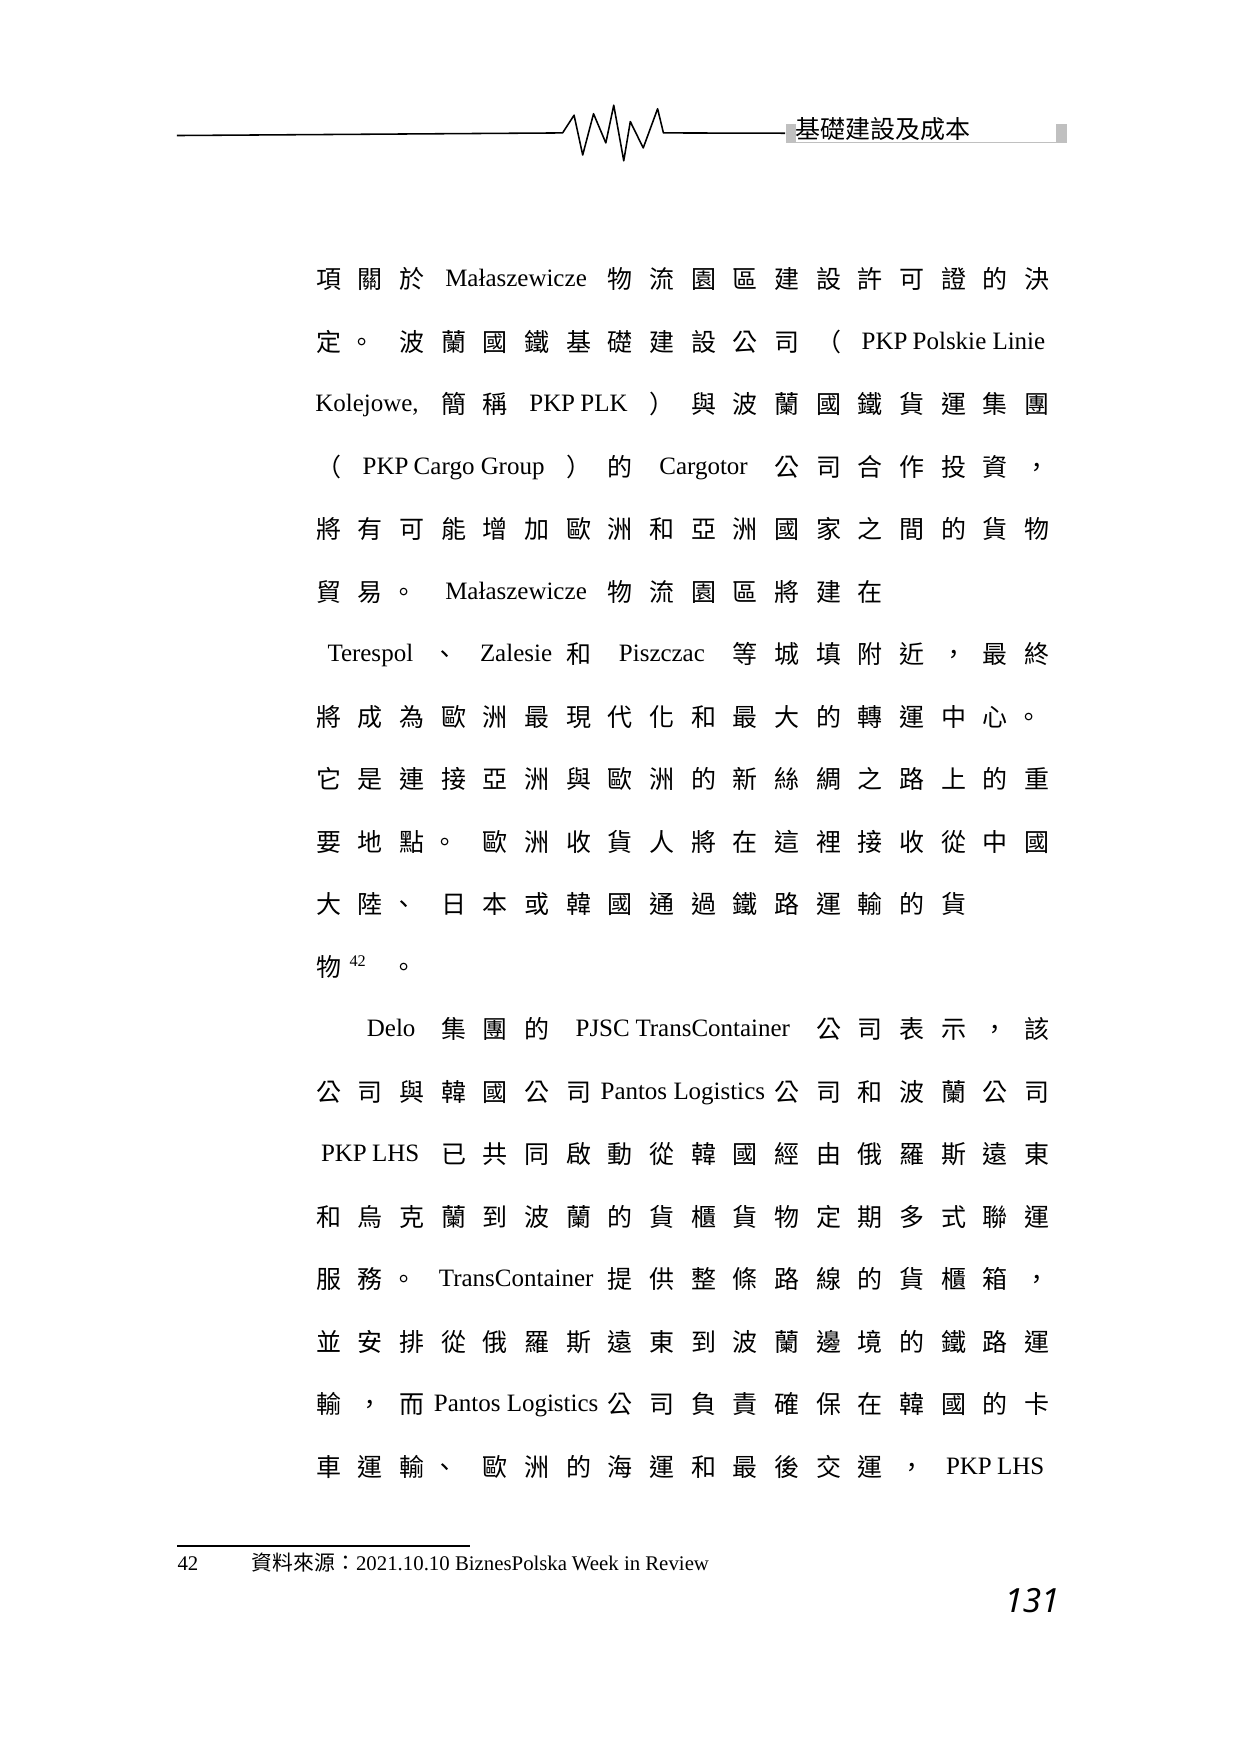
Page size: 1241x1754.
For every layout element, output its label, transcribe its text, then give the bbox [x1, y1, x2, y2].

text 項關於Małaszewicze物流園區建設許可證的決定。波蘭國鐵基礎建設公司（PKP Polskie Linie Kolejowe, 簡稱PKP PLK）與波蘭國鐵貨運集團（PKP Cargo Group）的Cargotor公司合作投資，將有可能增加歐洲和亞洲國家之間的貨物貿易。Małaszewicze物流園區將建在Terespol、Zalesie和Piszczac等城填附近，最終將成為歐洲最現代化和最大的轉運中心。它是連接亞洲與歐洲的新絲綢之路上的重要地點。歐洲收貨人將在這裡接收從中國大陸、日本或韓國通過鐵路運輸的貨物。 [281, 236, 1058, 986]
text Delo集團的PJSC TransContainer公司表示，該公司與韓國公司Pantos Logistics公司和波蘭公司PKP LHS已共同啟動從韓國經由俄羅斯遠東和烏克蘭到波蘭的貨櫃貨物定期多式聯運服務。TransContainer提供整條路線的貨櫃箱，並安排從俄羅斯遠東到波蘭邊境的鐵路運輸，而Pantos Logistics公司負責確保在韓國的卡車運輸、歐洲的海運和最後交運，PKP LHS [281, 986, 1058, 1486]
text 資料來源：2021.10.10 BiznesPolska Week in Review [177, 1547, 1063, 1577]
